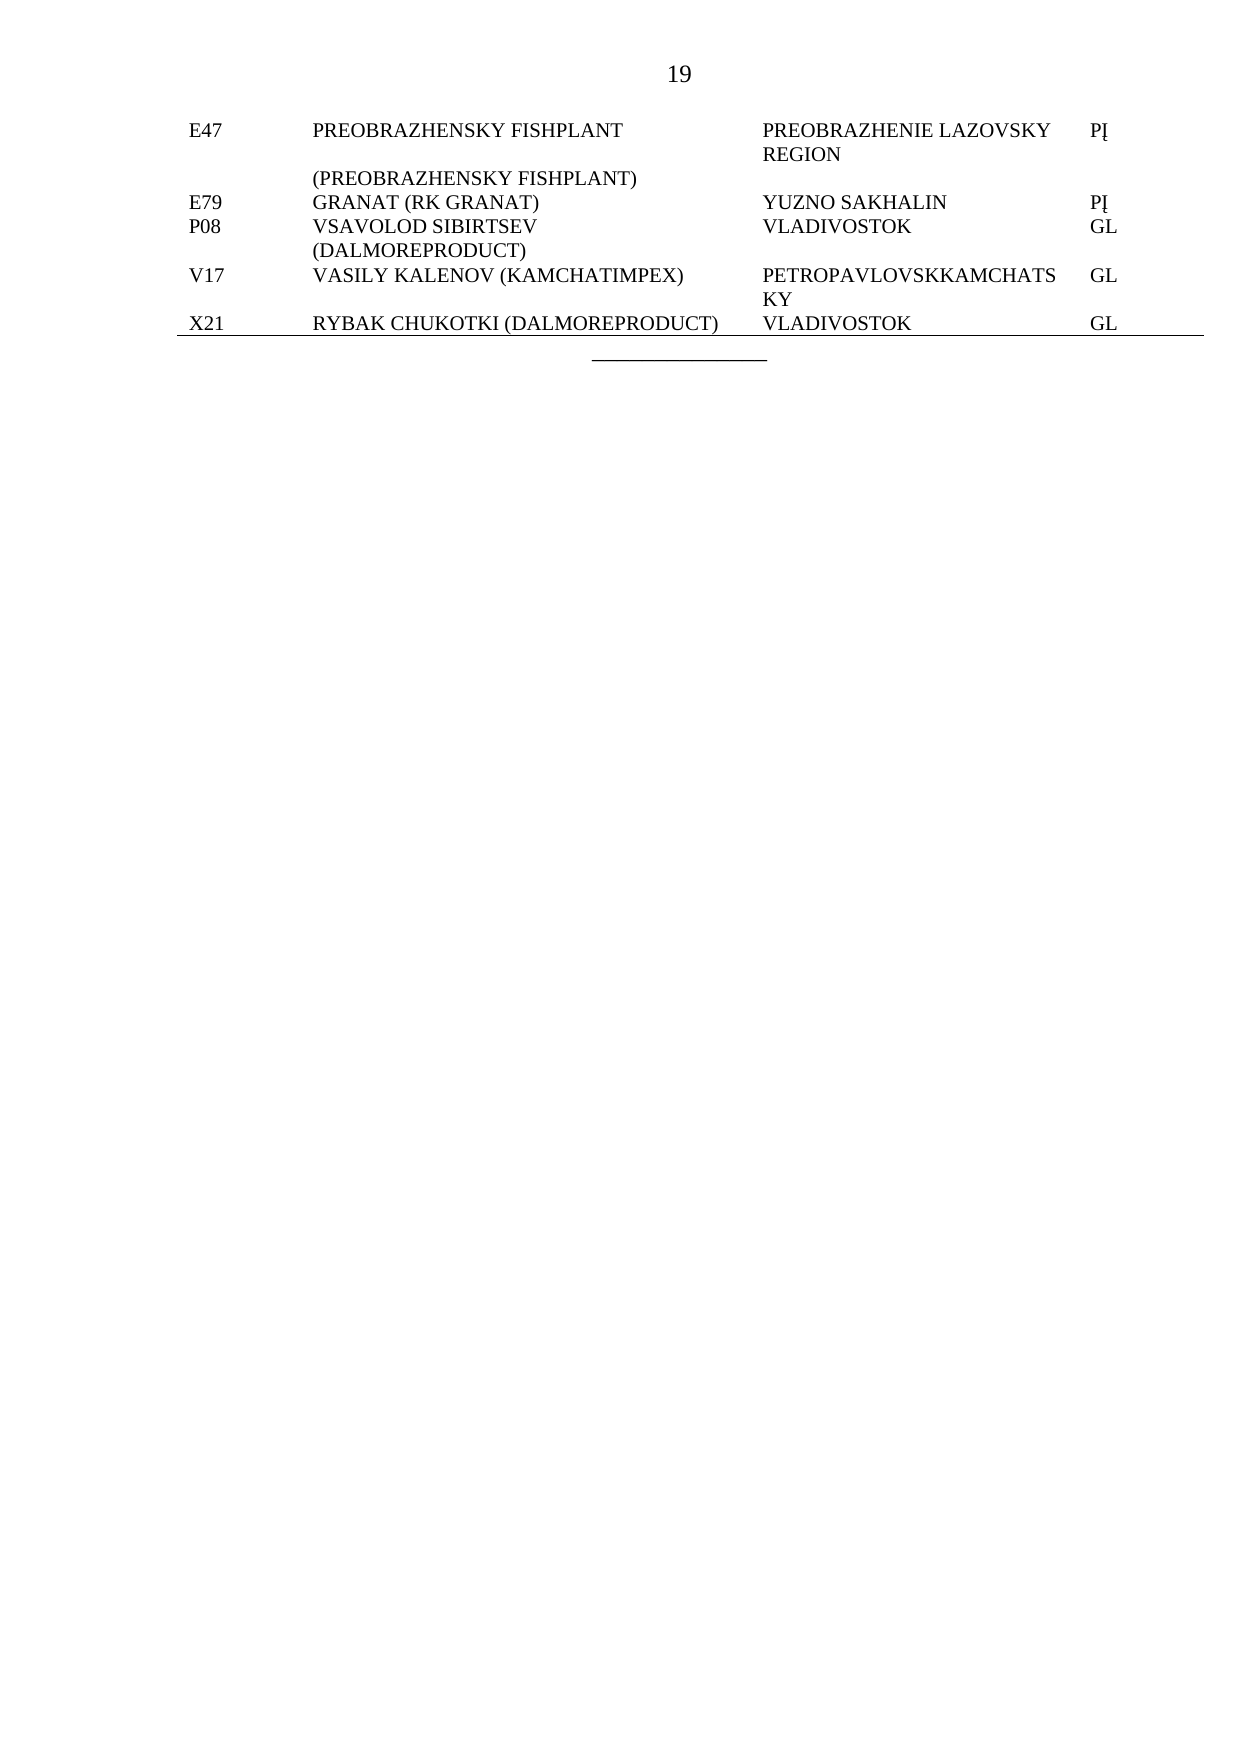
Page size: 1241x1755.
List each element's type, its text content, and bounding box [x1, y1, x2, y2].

table_cell X21 [177, 311, 301, 335]
table_cell [751, 166, 1078, 190]
table_cell GL [1079, 214, 1204, 262]
text ______________ [177, 336, 1181, 364]
table_cell Preobrazhensky Fishplant [301, 118, 751, 166]
table_cell GL [1079, 263, 1204, 311]
table_cell VLADIVOSTOK [751, 214, 1078, 262]
table_cell Vsavolod Sibirtsev (Dalmoreproduct) [301, 214, 751, 262]
table_cell (Preobrazhensky Fishplant) [301, 166, 751, 190]
table_cell V17 [177, 263, 301, 311]
table_cell E79 [177, 190, 301, 214]
table_cell PETROPAVLOVSKKAMCHATSKY [751, 263, 1078, 311]
table_cell PĮ [1079, 190, 1204, 214]
table_cell Vasily Kalenov (Kamchatimpex) [301, 263, 751, 311]
table_cell GL [1079, 311, 1204, 335]
table_cell YUZNO SAKHALIN [751, 190, 1078, 214]
table_cell [177, 166, 301, 190]
table_cell [1079, 166, 1204, 190]
table_cell Granat (RK Granat) [301, 190, 751, 214]
table_cell Rybak Chukotki (Dalmoreproduct) [301, 311, 751, 335]
table_cell P08 [177, 214, 301, 262]
table_cell VLADIVOSTOK [751, 311, 1078, 335]
table_cell E47 [177, 118, 301, 166]
table_cell PĮ [1079, 118, 1204, 166]
table_cell PREOBRAZHENIE LAZOVSKY REGION [751, 118, 1078, 166]
